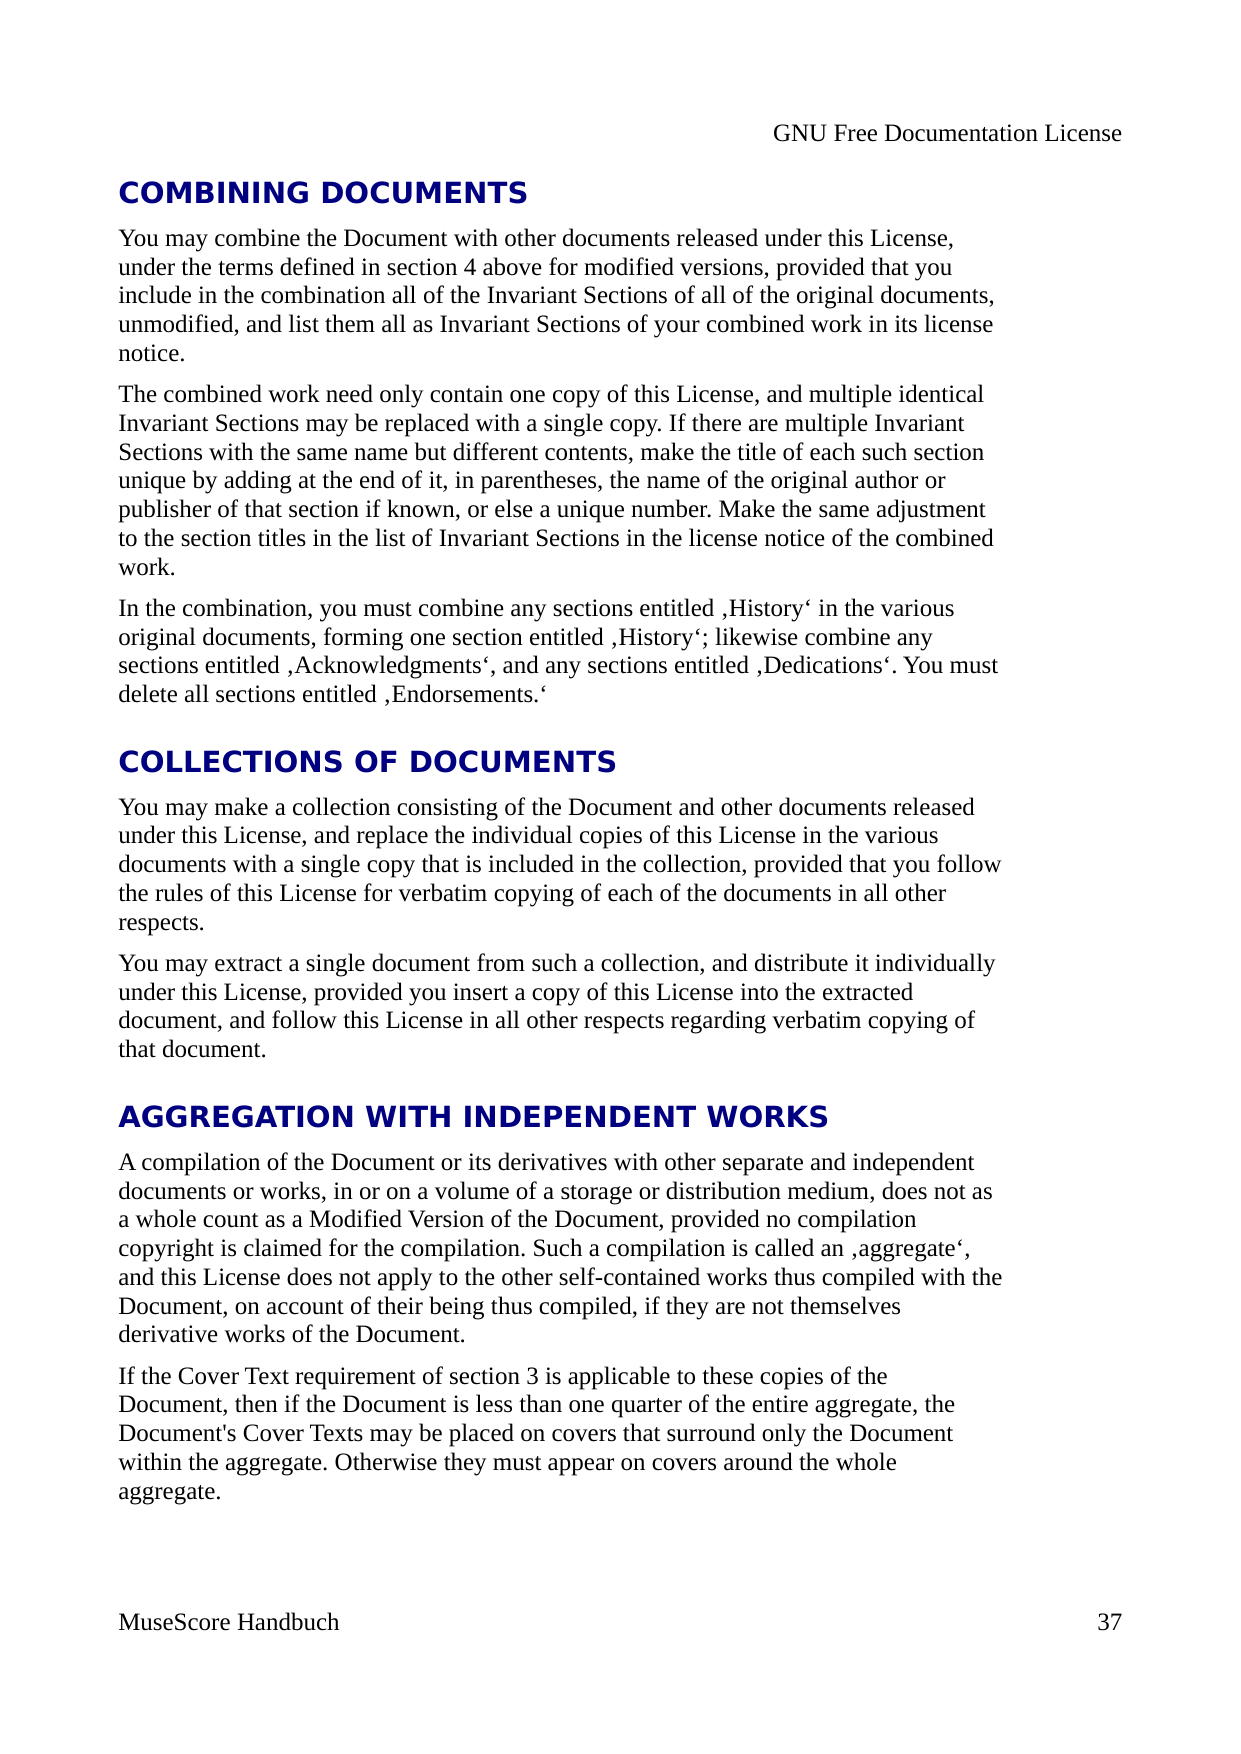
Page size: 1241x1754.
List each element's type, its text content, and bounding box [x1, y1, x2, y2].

text In the combination, you must combine any sections entitled ‚History‘ in the various original documents, forming one section entitled ‚History‘; likewise combine any sections entitled ‚Acknowledgments‘, and any sections entitled ‚Dedications‘. You must delete all sections entitled ‚Endorsements.‘ [118, 593, 1004, 708]
text If the Cover Text requirement of section 3 is applicable to these copies of the Document, then if the Document is less than one quarter of the entire aggregate, the Document's Cover Texts may be placed on covers that surround only the Document within the aggregate. Otherwise they must appear on covers around the whole aggregate. [118, 1361, 1004, 1504]
text You may combine the Document with other documents released under this License, under the terms defined in section 4 above for modified versions, provided that you include in the combination all of the Invariant Sections of all of the original documents, unmodified, and list them all as Invariant Sections of your combined work in its license notice. [118, 223, 1004, 367]
subtitle COLLECTIONS OF DOCUMENTS [118, 745, 1122, 779]
subtitle AGGREGATION WITH INDEPENDENT WORKS [118, 1101, 1122, 1134]
text You may extract a single document from such a collection, and distribute it individually under this License, provided you insert a copy of this License into the extracted document, and follow this License in all other respects regarding verbatim copying of that document. [118, 948, 1004, 1063]
text A compilation of the Document or its derivatives with other separate and independent documents or works, in or on a volume of a storage or distribution medium, does not as a whole count as a Modified Version of the Document, provided no compilation copyright is claimed for the compilation. Such a compilation is called an ‚aggregate‘, and this License does not apply to the other self-contained works thus compiled with the Document, on account of their being thus compiled, if they are not themselves derivative works of the Document. [118, 1147, 1004, 1348]
text The combined work need only contain one copy of this License, and multiple identical Invariant Sections may be replaced with a single copy. If there are multiple Invariant Sections with the same name but different contents, make the title of each such section unique by adding at the end of it, in parentheses, the name of the original author or publisher of that section if known, or else a unique number. Make the same adjustment to the section titles in the list of Invariant Sections in the license notice of the combined work. [118, 379, 1004, 580]
subtitle COMBINING DOCUMENTS [118, 176, 1122, 210]
text You may make a collection consisting of the Document and other documents released under this License, and replace the individual copies of this License in the various documents with a single copy that is included in the collection, provided that you follow the rules of this License for verbatim copying of each of the documents in all other respects. [118, 792, 1004, 936]
